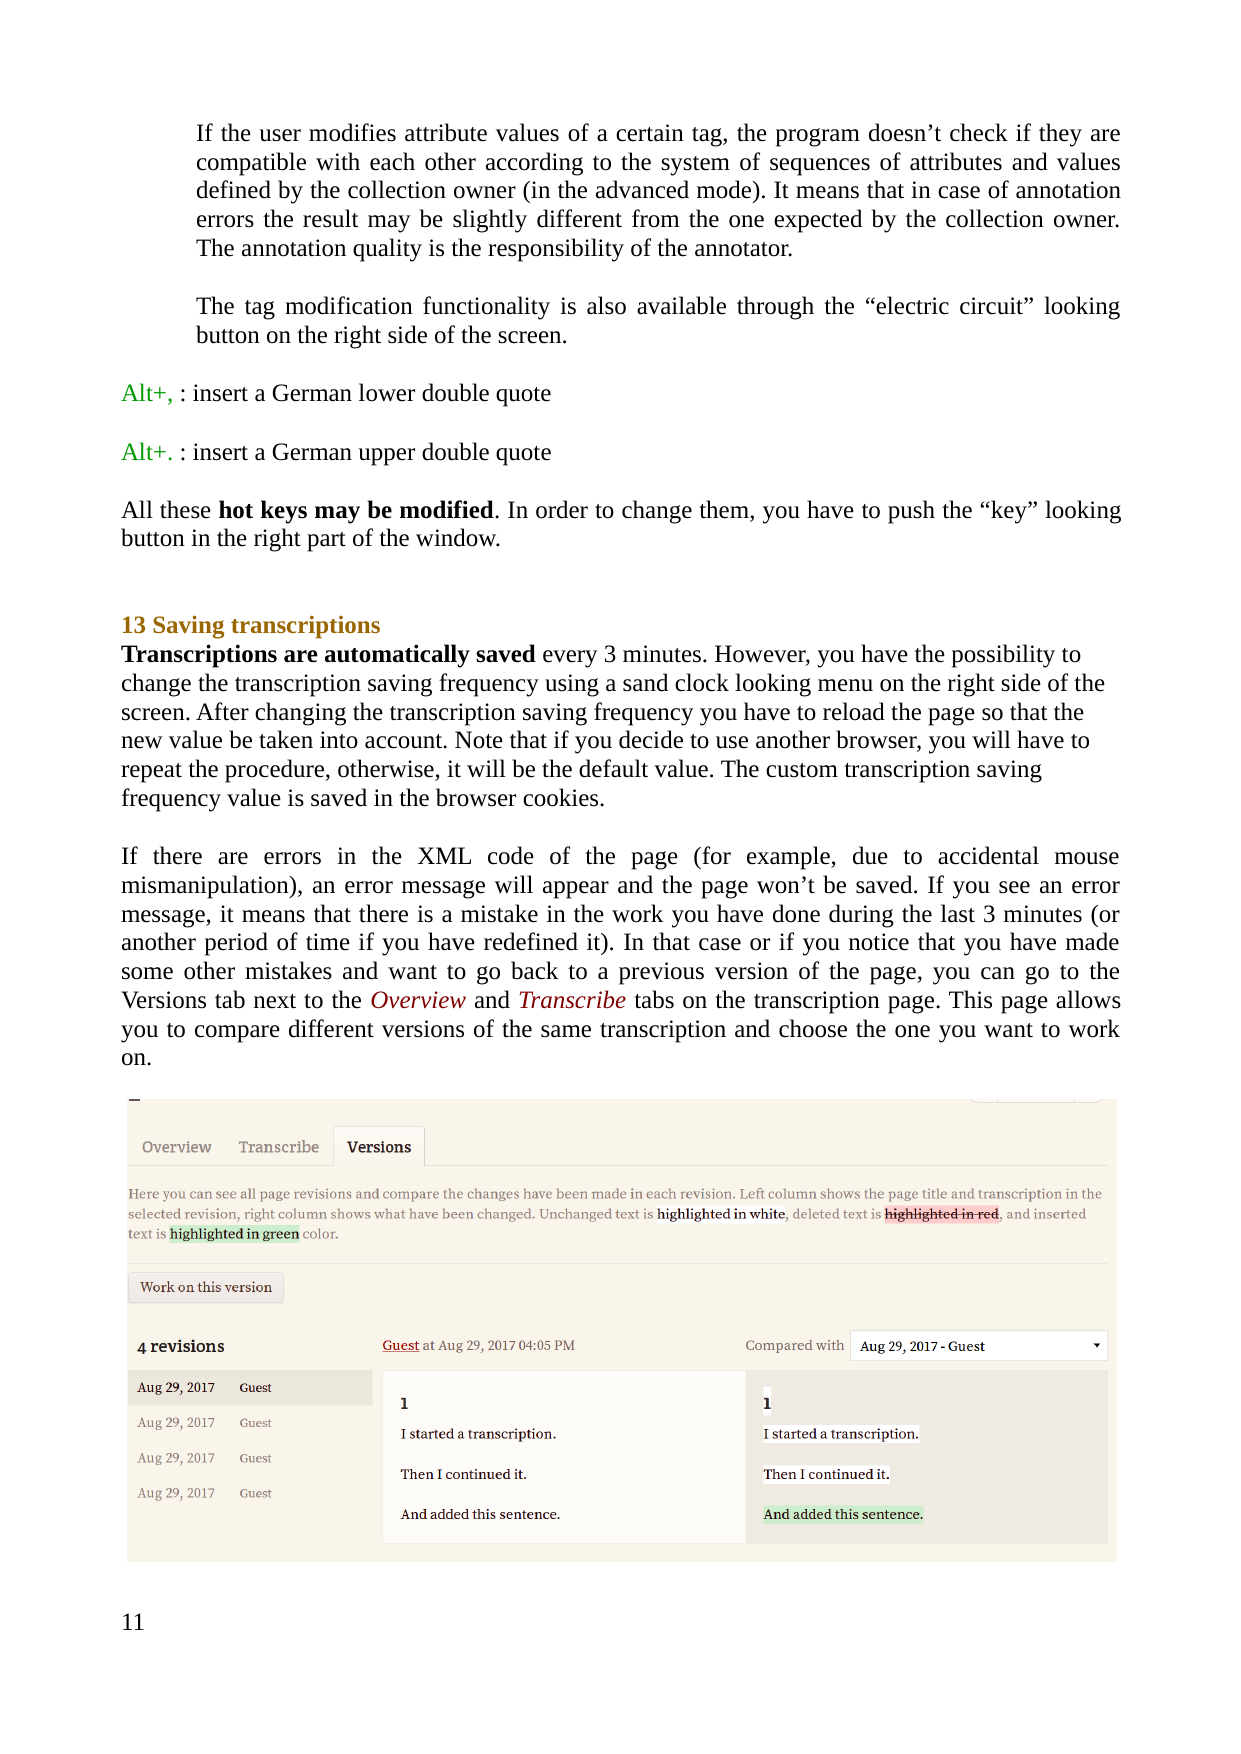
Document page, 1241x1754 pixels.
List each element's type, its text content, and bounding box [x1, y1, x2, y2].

text Alt+, : insert a German lower double quote [121, 378, 1122, 407]
picture [1103, 1099, 1118, 1562]
text If the user modifies attribute values of a certain tag, the program doesn’t check if they are compatible with each other according to the system of sequences of attributes and values defined by the collection owner (in the advanced mode). It means that in case of annotation errors the result may be slightly different from the one expected by the collection owner. The annotation quality is the responsibility of the annotator. [196, 118, 1122, 262]
text 13 Saving transcriptions Transcriptions are automatically saved every 3 minutes. However, you have the possibility to change the transcription saving frequency using a sand clock looking menu on the right side of the screen. After changing the transcription saving frequency you have to reload the page so that the new value be taken into account. Note that if you decide to use another browser, you will have to repeat the procedure, otherwise, it will be the default value. The custom transcription saving frequency value is saved in the browser cookies. [121, 582, 1122, 812]
text If there are errors in the XML code of the page (for example, due to accidental mouse mismanipulation), an error message will appear and the page won’t be saved. If you see an error message, it means that there is a mistake in the work you have done during the last 3 minutes (or another period of time if you have redefined it). In that case or if you notice that you have made some other mistakes and want to go back to a previous version of the page, you can go to the Versions tab next to the Overview and Transcribe tabs on the transcription page. This page allows you to compare different versions of the same transcription and choose the one you want to work on. [121, 841, 1122, 1071]
text Alt+. : insert a German upper double quote [121, 437, 1122, 465]
text The tag modification functionality is also available through the “electric circuit” looking button on the right side of the screen. [196, 291, 1122, 349]
text All these hot keys may be modified. In order to change them, you have to push the “key” looking button in the right part of the window. [121, 495, 1122, 552]
